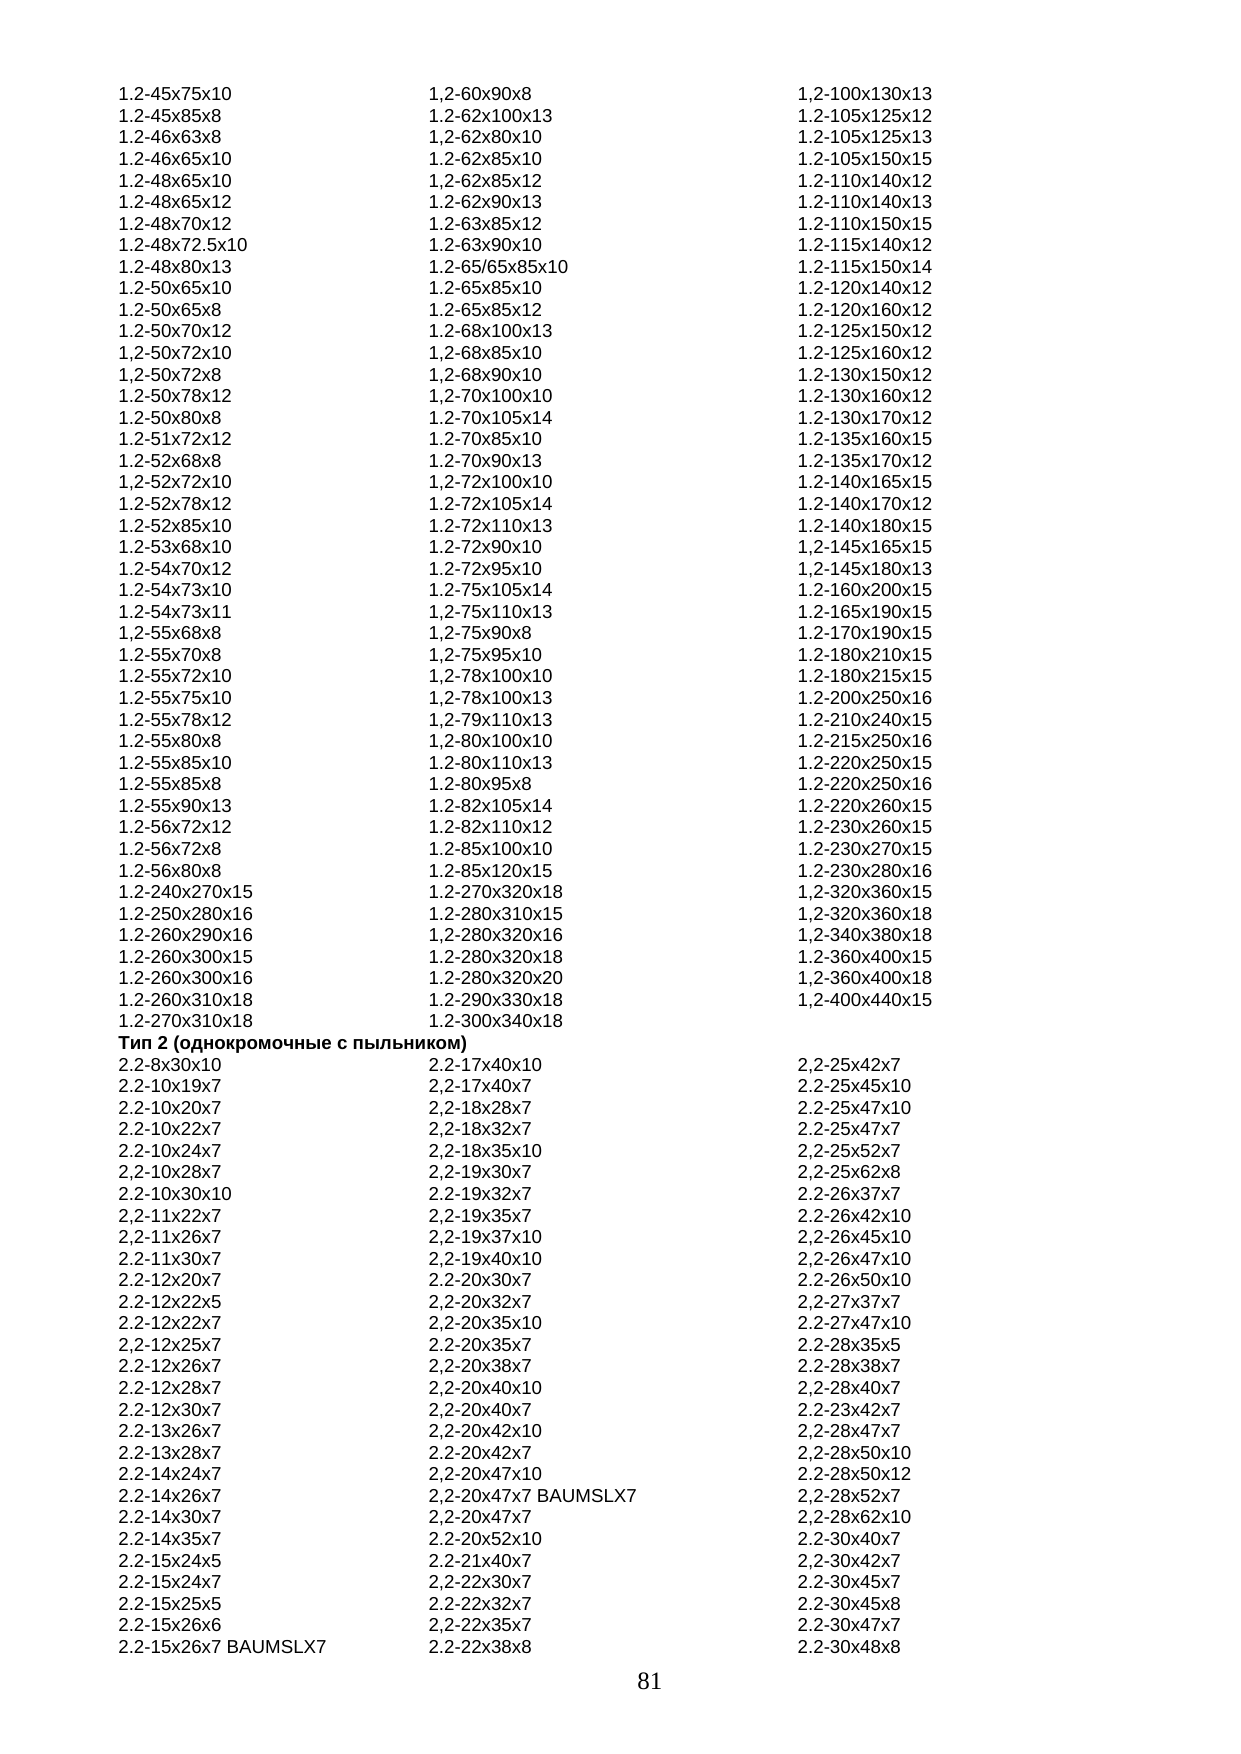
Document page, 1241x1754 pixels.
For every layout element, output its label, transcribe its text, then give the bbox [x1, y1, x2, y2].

text 1.2-54x70x12 1.2-72x95x10 1,2-145x180x13 [118, 557, 1181, 579]
text 1,2-52x72x10 1,2-72x100x10 1.2-140x165x15 [118, 471, 1181, 493]
text 1.2-55x85x10 1.2-80x110x13 1.2-220x250x15 [118, 752, 1181, 773]
text 1.2-52x68x8 1.2-70x90x13 1.2-135x170x12 [118, 450, 1181, 471]
text 2,2-11x22x7 2,2-19x35x7 2.2-26x42x10 [118, 1204, 1181, 1226]
text 2.2-14x24x7 2,2-20x47x10 2.2-28x50x12 [118, 1463, 1181, 1485]
text 2.2-15x26x6 2,2-22x35x7 2.2-30x47x7 [118, 1614, 1181, 1636]
text 2.2-12x28x7 2,2-20x40x10 2,2-28x40x7 [118, 1377, 1181, 1398]
text 1.2-46x63x8 1,2-62x80x10 1.2-105x125x13 [118, 126, 1181, 148]
text 1.2-48x80x13 1.2-65/65x85x10 1.2-115x150x14 [118, 256, 1181, 277]
text 1.2-50x65x8 1.2-65x85x12 1.2-120x160x12 [118, 299, 1181, 320]
text 1,2-50x72x8 1,2-68x90x10 1.2-130x150x12 [118, 363, 1181, 385]
text 1.2-48x70x12 1.2-63x85x12 1.2-110x150x15 [118, 212, 1181, 234]
text 1.2-45x75x10 1,2-60x90x8 1,2-100x130x13 [118, 83, 1181, 105]
text 2.2-13x26x7 2,2-20x42x10 2,2-28x47x7 [118, 1420, 1181, 1442]
text 1.2-50x80x8 1.2-70x105x14 1.2-130x170x12 [118, 407, 1181, 428]
text Тип 2 (однокромочные с пыльником) [118, 1032, 1181, 1053]
text 1.2-55x72x10 1,2-78x100x10 1.2-180x215x15 [118, 665, 1181, 687]
text 1.2-250x280x16 1.2-280x310x15 1,2-320x360x18 [118, 902, 1181, 924]
text 2.2-14x35x7 2.2-20x52x10 2.2-30x40x7 [118, 1528, 1181, 1549]
text 2.2-12x20x7 2.2-20x30x7 2.2-26x50x10 [118, 1269, 1181, 1291]
text 2.2-13x28x7 2.2-20x42x7 2,2-28x50x10 [118, 1442, 1181, 1463]
text 1.2-51x72x12 1.2-70x85x10 1.2-135x160x15 [118, 428, 1181, 450]
text 1.2-270x310x18 1.2-300x340x18 [118, 1010, 1181, 1032]
text 1.2-56x72x12 1.2-82x110x12 1.2-230x260x15 [118, 816, 1181, 838]
text 1.2-260x310x18 1.2-290x330x18 1,2-400x440x15 [118, 989, 1181, 1010]
text 2,2-12x25x7 2.2-20x35x7 2.2-28x35x5 [118, 1334, 1181, 1355]
text 1.2-55x78x12 1,2-79x110x13 1.2-210x240x15 [118, 708, 1181, 730]
text 1.2-48x72.5x10 1.2-63x90x10 1.2-115x140x12 [118, 234, 1181, 256]
text 2.2-12x22x5 2,2-20x32x7 2,2-27x37x7 [118, 1291, 1181, 1312]
text 2.2-12x22x7 2,2-20x35x10 2.2-27x47x10 [118, 1312, 1181, 1334]
text 2.2-10x22x7 2,2-18x32x7 2.2-25x47x7 [118, 1118, 1181, 1140]
text 1.2-50x70x12 1.2-68x100x13 1.2-125x150x12 [118, 320, 1181, 342]
text 1.2-260x290x16 1,2-280x320x16 1,2-340x380x18 [118, 924, 1181, 946]
text 2.2-14x30x7 2,2-20x47x7 2,2-28x62x10 [118, 1506, 1181, 1528]
text 1.2-54x73x10 1.2-75x105x14 1.2-160x200x15 [118, 579, 1181, 601]
text 1,2-55x68x8 1,2-75x90x8 1.2-170x190x15 [118, 622, 1181, 644]
text 1.2-55x85x8 1.2-80x95x8 1.2-220x250x16 [118, 773, 1181, 795]
text 1.2-240x270x15 1.2-270x320x18 1,2-320x360x15 [118, 881, 1181, 902]
text 1.2-52x85x10 1.2-72x110x13 1.2-140x180x15 [118, 514, 1181, 536]
text 1.2-55x75x10 1,2-78x100x13 1.2-200x250x16 [118, 687, 1181, 708]
text 2.2-10x19x7 2,2-17x40x7 2.2-25x45x10 [118, 1075, 1181, 1097]
text 1.2-52x78x12 1.2-72x105x14 1.2-140x170x12 [118, 493, 1181, 514]
text 2.2-8x30x10 2.2-17x40x10 2,2-25x42x7 [118, 1053, 1181, 1075]
text 1.2-56x80x8 1.2-85x120x15 1.2-230x280x16 [118, 859, 1181, 881]
text 2.2-10x24x7 2,2-18x35x10 2,2-25x52x7 [118, 1140, 1181, 1161]
text 1.2-46x65x10 1.2-62x85x10 1.2-105x150x15 [118, 148, 1181, 169]
text 2.2-15x24x7 2,2-22x30x7 2.2-30x45x7 [118, 1571, 1181, 1592]
text 2.2-12x30x7 2,2-20x40x7 2.2-23x42x7 [118, 1398, 1181, 1420]
text 1.2-260x300x16 1.2-280x320x20 1,2-360x400x18 [118, 967, 1181, 989]
text 2,2-11x26x7 2,2-19x37x10 2,2-26x45x10 [118, 1226, 1181, 1247]
text 2,2-10x28x7 2,2-19x30x7 2,2-25x62x8 [118, 1161, 1181, 1183]
text 1.2-54x73x11 1,2-75x110x13 1.2-165x190x15 [118, 601, 1181, 622]
text 1.2-45x85x8 1.2-62x100x13 1.2-105x125x12 [118, 105, 1181, 126]
text 2.2-12x26x7 2,2-20x38x7 2.2-28x38x7 [118, 1355, 1181, 1377]
text 2.2-15x24x5 2.2-21x40x7 2,2-30x42x7 [118, 1549, 1181, 1571]
text 1.2-55x80x8 1,2-80x100x10 1.2-215x250x16 [118, 730, 1181, 752]
text 1,2-50x72x10 1,2-68x85x10 1.2-125x160x12 [118, 342, 1181, 363]
text 1.2-53x68x10 1.2-72x90x10 1,2-145x165x15 [118, 536, 1181, 557]
text 1.2-260x300x15 1.2-280x320x18 1.2-360x400x15 [118, 946, 1181, 967]
text 2.2-14x26x7 2,2-20x47x7 BAUMSLX7 2,2-28x52x7 [118, 1485, 1181, 1506]
text 1.2-56x72x8 1.2-85x100x10 1.2-230x270x15 [118, 838, 1181, 859]
text 1.2-55x70x8 1,2-75x95x10 1.2-180x210x15 [118, 644, 1181, 665]
text 2.2-15x26x7 BAUMSLX7 2.2-22x38x8 2.2-30x48x8 [118, 1636, 1181, 1657]
text 1.2-50x65x10 1.2-65x85x10 1.2-120x140x12 [118, 277, 1181, 299]
text 2.2-15x25x5 2.2-22x32x7 2.2-30x45x8 [118, 1592, 1181, 1614]
text 2.2-11x30x7 2,2-19x40x10 2,2-26x47x10 [118, 1247, 1181, 1269]
text 2.2-10x20x7 2,2-18x28x7 2.2-25x47x10 [118, 1097, 1181, 1118]
text 1.2-55x90x13 1.2-82x105x14 1.2-220x260x15 [118, 795, 1181, 816]
text 2.2-10x30x10 2.2-19x32x7 2.2-26x37x7 [118, 1183, 1181, 1204]
text 1.2-50x78x12 1,2-70x100x10 1.2-130x160x12 [118, 385, 1181, 407]
text 1.2-48x65x12 1.2-62x90x13 1.2-110x140x13 [118, 191, 1181, 212]
text 1.2-48x65x10 1,2-62x85x12 1.2-110x140x12 [118, 169, 1181, 191]
